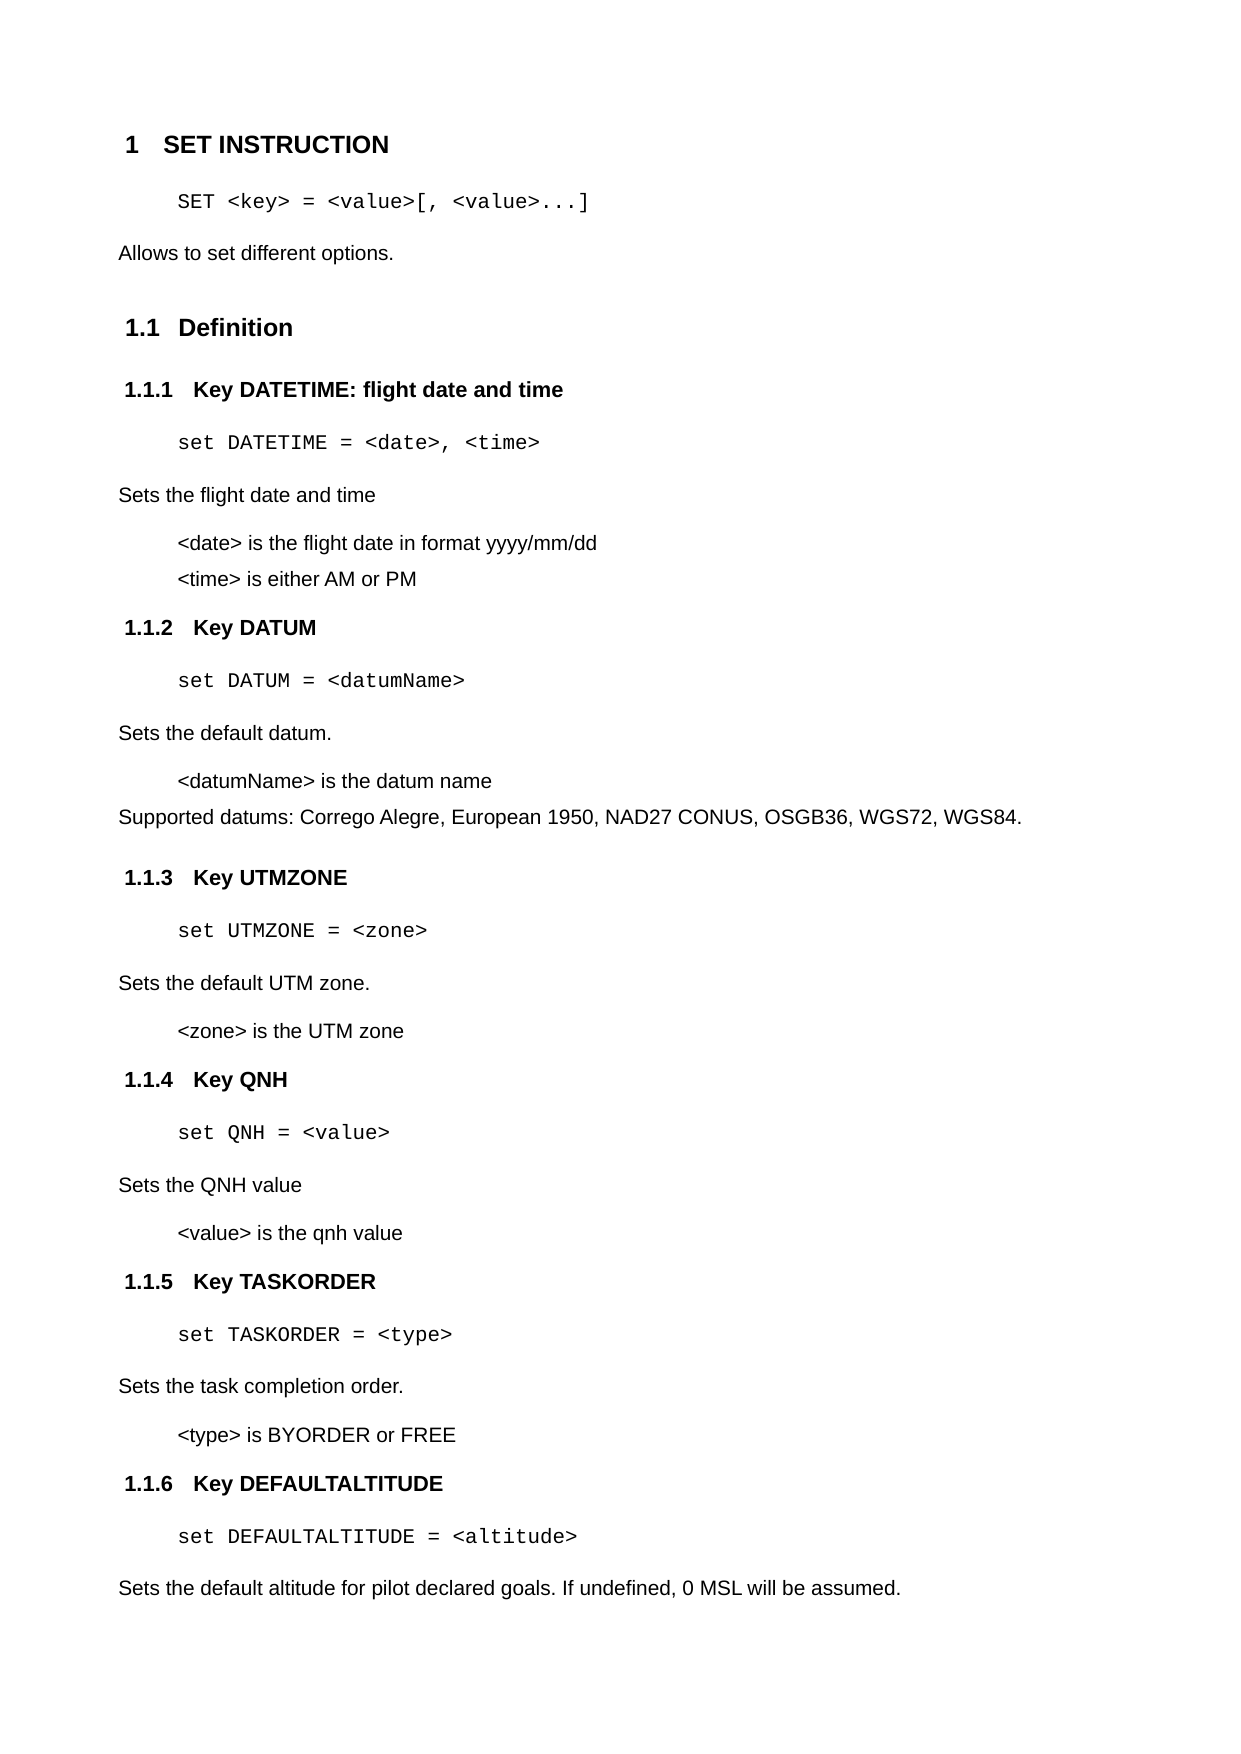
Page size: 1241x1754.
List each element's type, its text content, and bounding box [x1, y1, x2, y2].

subtitle Key TASKORDER [118, 1269, 1122, 1294]
subtitle Definition [118, 313, 1122, 342]
text SET <key> = <value>[, <value>...] [177, 191, 1063, 214]
list <zone> is the UTM zone [177, 1019, 1122, 1043]
text Sets the task completion order. [118, 1374, 1122, 1398]
subtitle Key DEFAULTALTITUDE [118, 1471, 1122, 1496]
subtitle SET instruction [118, 130, 1122, 159]
list <type> is BYORDER or FREE [177, 1423, 1122, 1447]
text Sets the QNH value [118, 1172, 1122, 1196]
text set DATUM = <datumName> [177, 670, 1063, 694]
text set UTMZONE = <zone> [177, 920, 1063, 944]
subtitle Key DATETIME: flight date and time [118, 377, 1122, 402]
list <date> is the flight date in format yyyy/mm/dd [177, 531, 1122, 555]
list <datumName> is the datum name [177, 769, 1122, 793]
text Supported datums: Corrego Alegre, European 1950, NAD27 CONUS, OSGB36, WGS72, WGS84. [118, 805, 1122, 829]
list <value> is the qnh value [177, 1221, 1122, 1245]
text Sets the flight date and time [118, 482, 1122, 506]
subtitle Key UTMZONE [118, 865, 1122, 890]
subtitle Key QNH [118, 1067, 1122, 1092]
text set DEFAULTALTITUDE = <altitude> [177, 1526, 1063, 1550]
text set DATETIME = <date>, <time> [177, 432, 1063, 456]
text Sets the default altitude for pilot declared goals. If undefined, 0 MSL will be assumed. [118, 1576, 1122, 1600]
text Allows to set different options. [118, 241, 1122, 265]
text set QNH = <value> [177, 1122, 1063, 1146]
text set TASKORDER = <type> [177, 1324, 1063, 1348]
list <time> is either AM or PM [177, 567, 1122, 591]
subtitle Key DATUM [118, 614, 1122, 640]
text Sets the default datum. [118, 720, 1122, 744]
text Sets the default UTM zone. [118, 971, 1122, 994]
